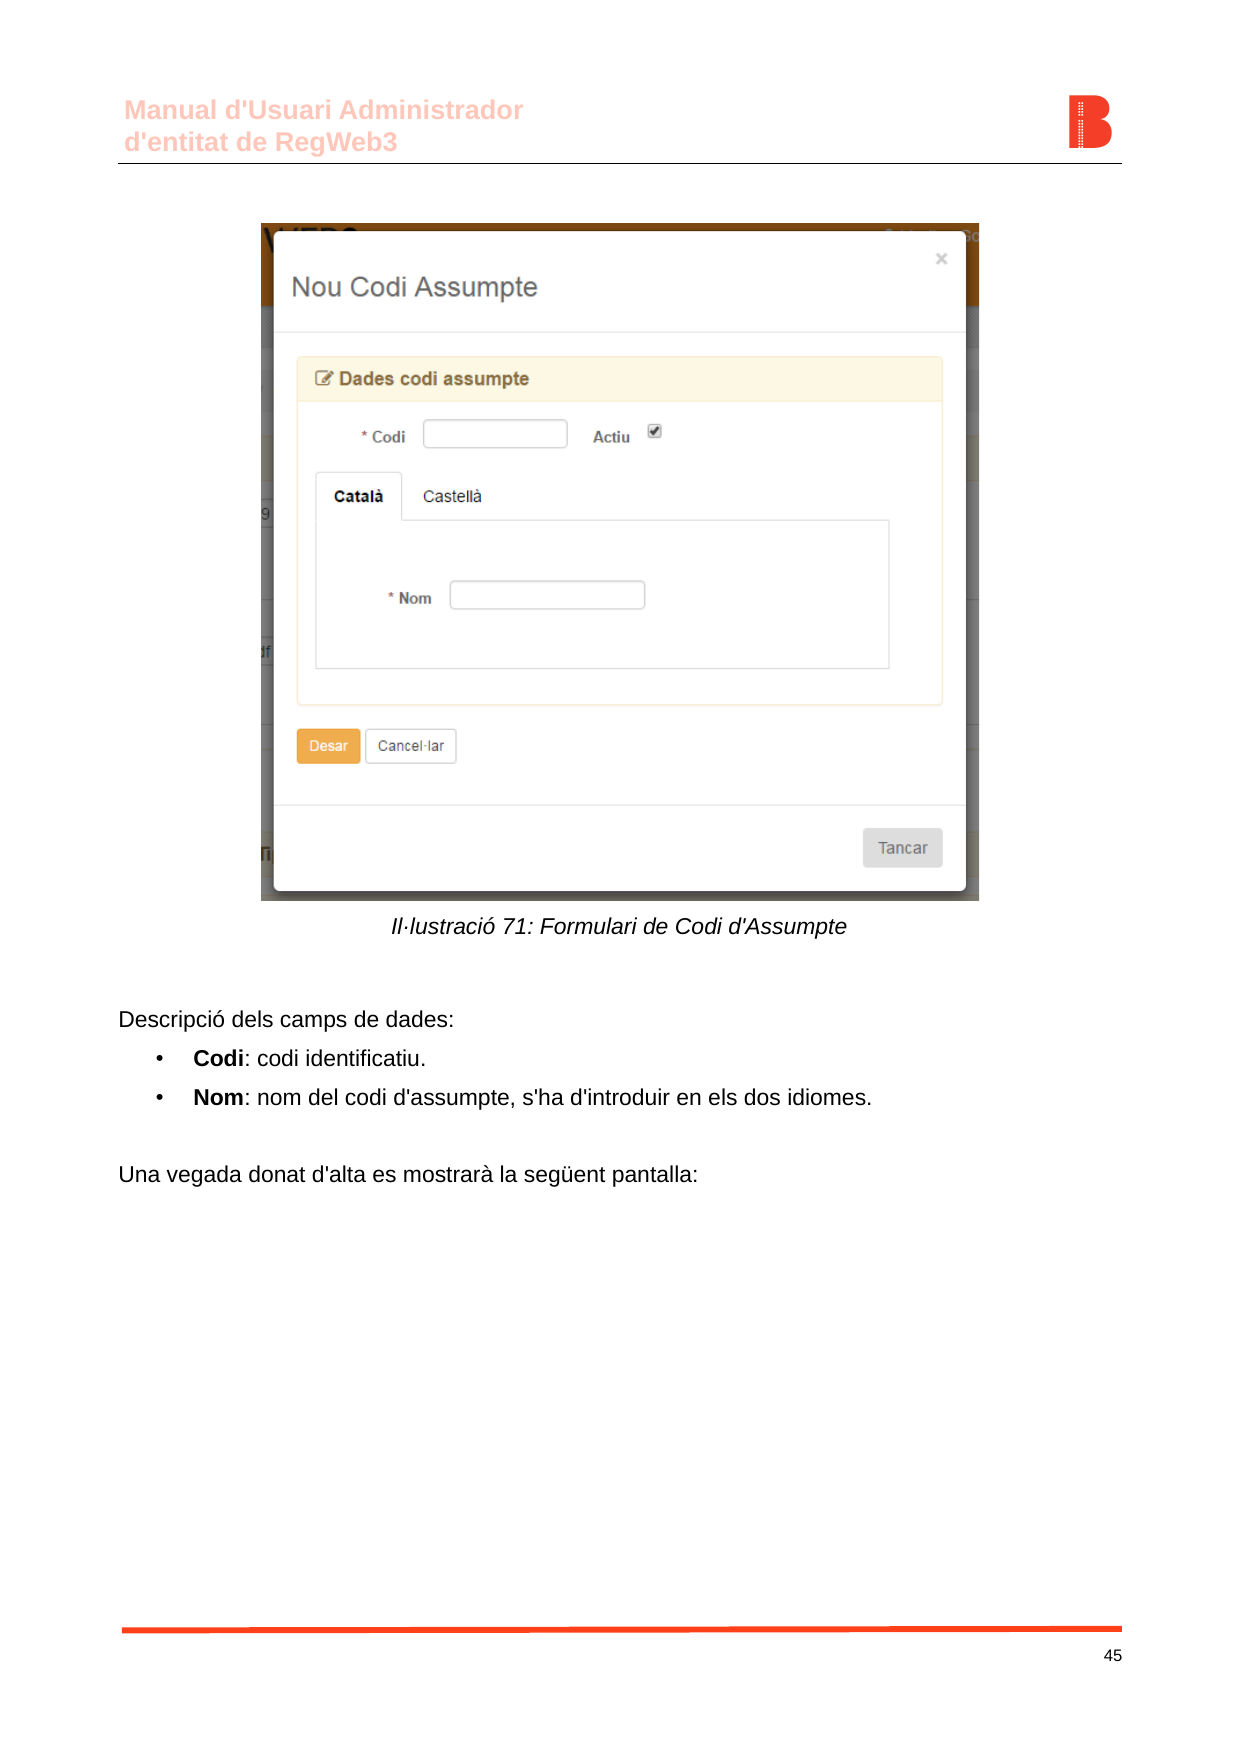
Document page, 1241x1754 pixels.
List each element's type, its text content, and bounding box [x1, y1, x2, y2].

list Nom: nom del codi d'assumpte, s'ha d'introduir en els dos idiomes. [156, 1084, 1122, 1110]
text Una vegada donat d'alta es mostrarà la següent pantalla: [118, 1161, 1122, 1188]
picture [1063, 94, 1117, 150]
list Codi: codi identificatiu. [156, 1045, 1122, 1071]
text Descripció dels camps de dades: [118, 1006, 1122, 1032]
text Il·lustració 71: Formulari de Codi d'Assumpte [118, 913, 1122, 940]
